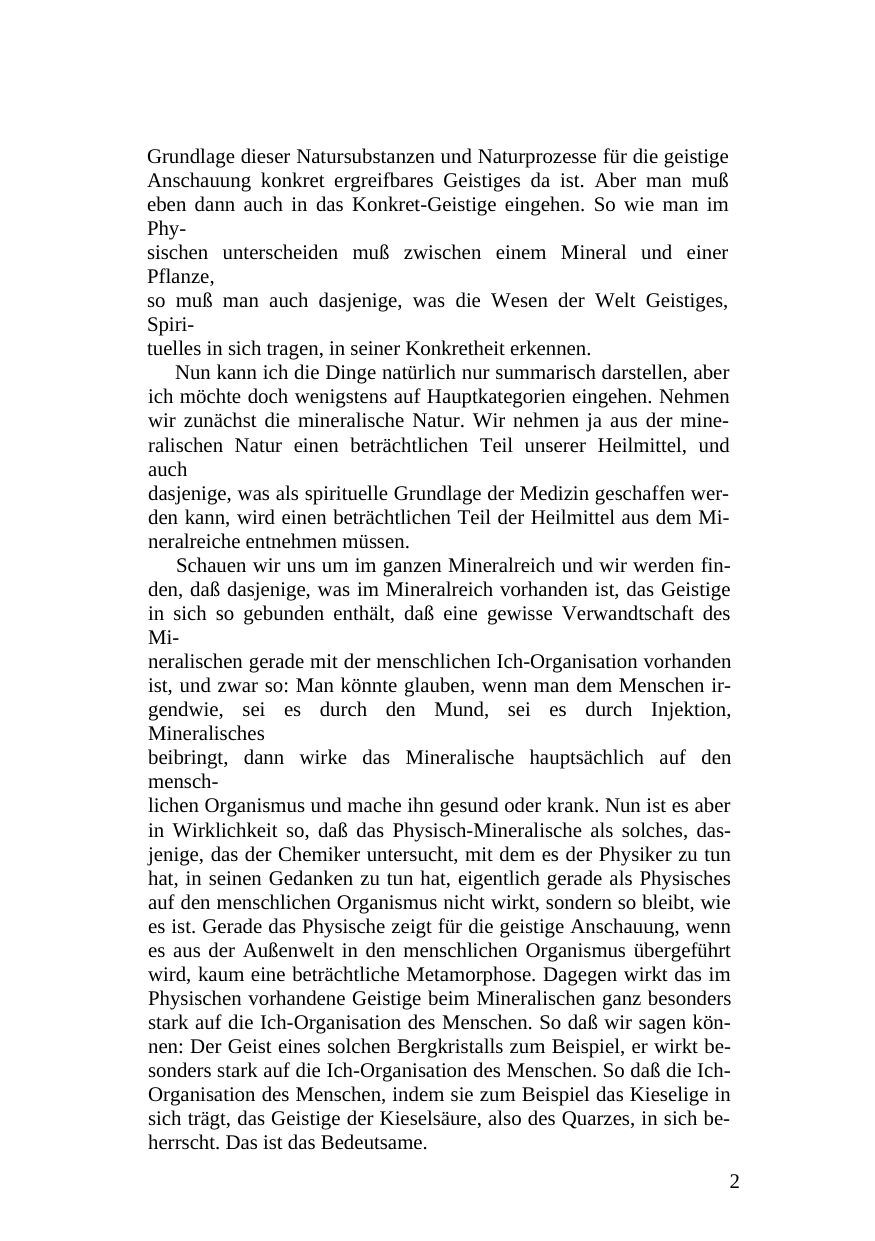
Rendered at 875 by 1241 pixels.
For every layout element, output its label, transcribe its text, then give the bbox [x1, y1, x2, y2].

text 227 [729, 1169, 735, 1193]
text Nun kann ich die Dinge natürlich nur summarisch darstellen, aber ich möchte doch wenigstens auf Hauptkategorien eingehen. Nehmen wir zunächst die mineralische Natur. Wir nehmen ja aus der mine- ralischen Natur einen beträchtlichen Teil unserer Heilmittel, und auch dasjenige, was als spirituelle Grundlage der Medizin geschaffen wer- den kann, wird einen beträchtlichen Teil der Heilmittel aus dem Mi- neralreiche entnehmen müssen. [148, 360, 730, 553]
text Grundlage dieser Natursubstanzen und Naturprozesse für die geistige Anschauung konkret ergreifbares Geistiges da ist. Aber man muß eben dann auch in das Konkret-Geistige eingehen. So wie man im Phy- sischen unterscheiden muß zwischen einem Mineral und einer Pflanze, so muß man auch dasjenige, was die Wesen der Welt Geistiges, Spiri- tuelles in sich tragen, in seiner Konkretheit erkennen. [147, 144, 729, 360]
text Schauen wir uns um im ganzen Mineralreich und wir werden fin- den, daß dasjenige, was im Mineralreich vorhanden ist, das Geistige in sich so gebunden enthält, daß eine gewisse Verwandtschaft des Mi- neralischen gerade mit der menschlichen Ich-Organisation vorhanden ist, und zwar so: Man könnte glauben, wenn man dem Menschen ir- gendwie, sei es durch den Mund, sei es durch Injektion, Mineralisches beibringt, dann wirke das Mineralische hauptsächlich auf den mensch- lichen Organismus und mache ihn gesund oder krank. Nun ist es aber in Wirklichkeit so, daß das Physisch-Mineralische als solches, das- jenige, das der Chemiker untersucht, mit dem es der Physiker zu tun hat, in seinen Gedanken zu tun hat, eigentlich gerade als Physisches auf den menschlichen Organismus nicht wirkt, sondern so bleibt, wie es ist. Gerade das Physische zeigt für die geistige Anschauung, wenn es aus der Außenwelt in den menschlichen Organismus übergeführt wird, kaum eine beträchtliche Metamorphose. Dagegen wirkt das im Physischen vorhandene Geistige beim Mineralischen ganz besonders stark auf die Ich-Organisation des Menschen. So daß wir sagen kön- nen: Der Geist eines solchen Bergkristalls zum Beispiel, er wirkt be- sonders stark auf die Ich-Organisation des Menschen. So daß die Ich- Organisation des Menschen, indem sie zum Beispiel das Kieselige in sich trägt, das Geistige der Kieselsäure, also des Quarzes, in sich be- herrscht. Das ist das Bedeutsame. [148, 553, 732, 1154]
